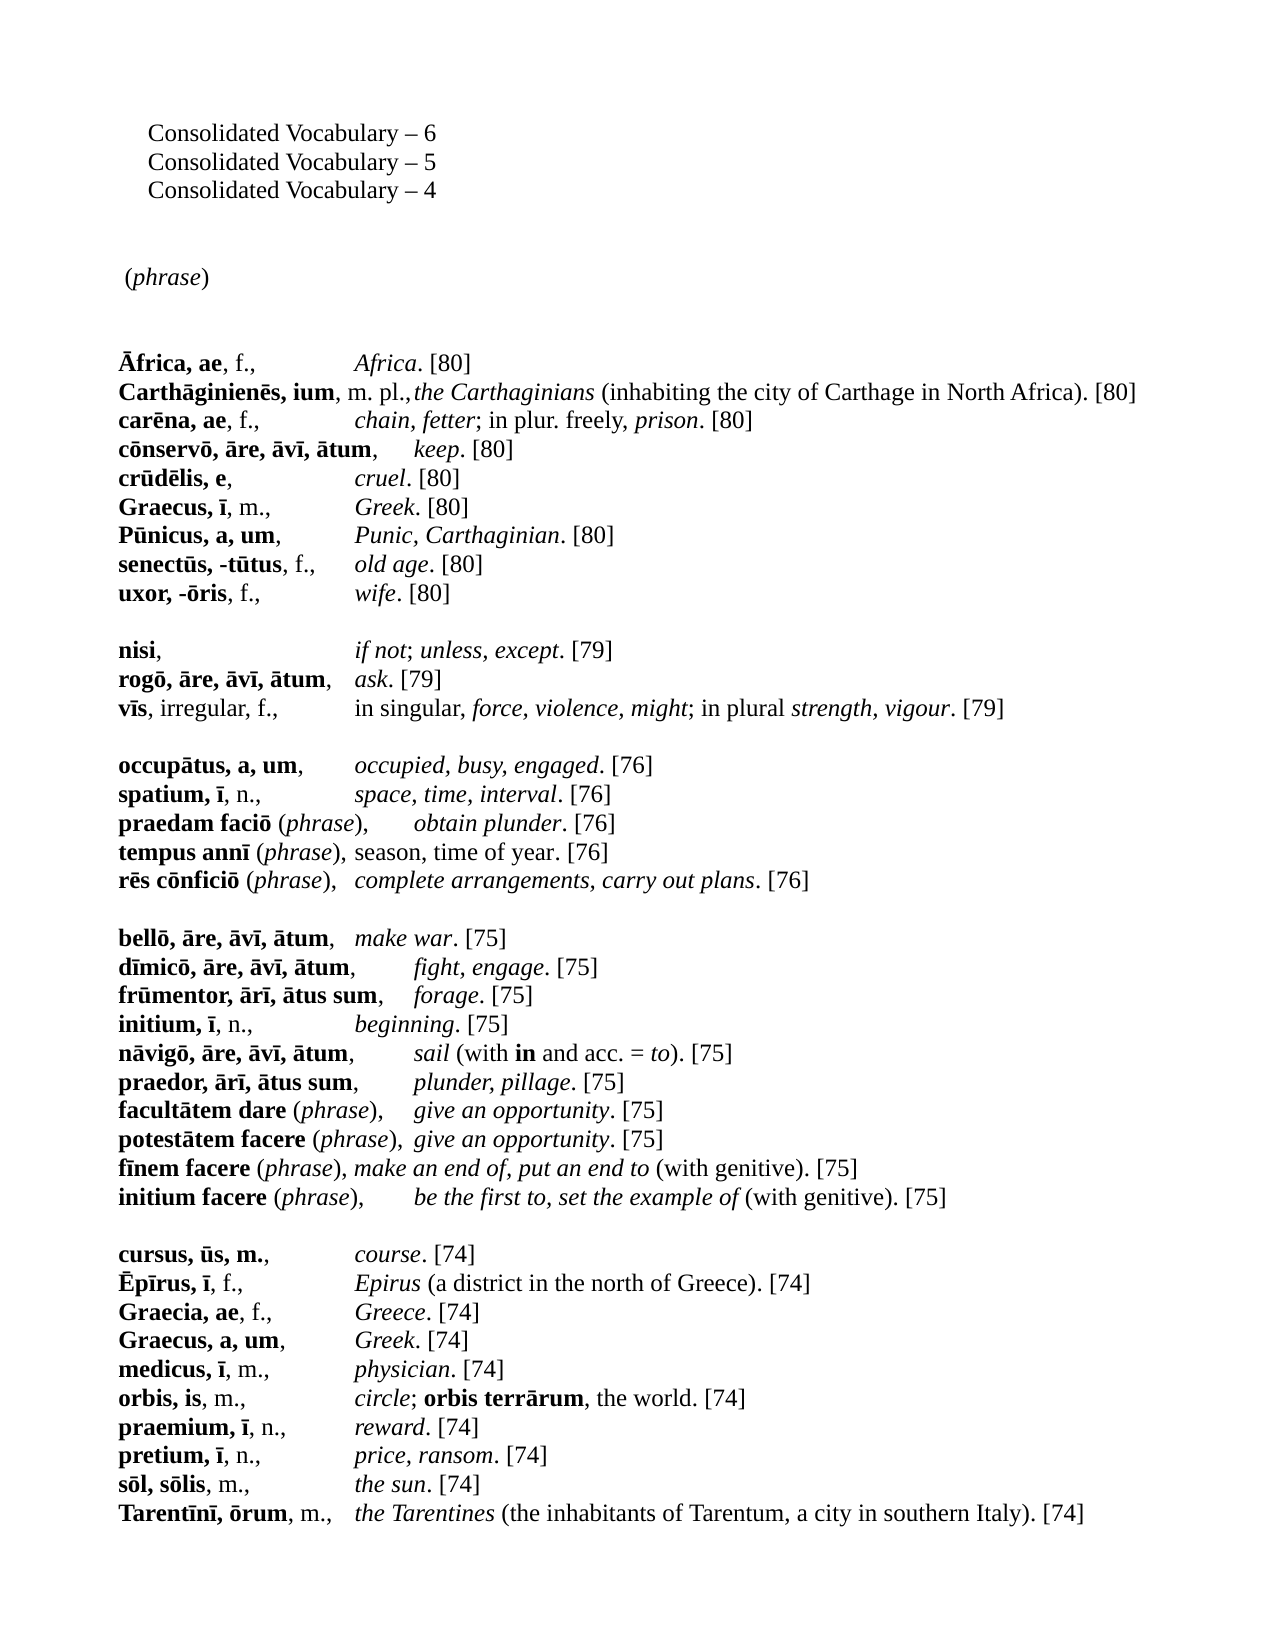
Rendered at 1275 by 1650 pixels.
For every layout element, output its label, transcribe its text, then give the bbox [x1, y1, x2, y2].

text pretium, ī, n., price, ransom. [74] [118, 1441, 1157, 1469]
text Graecus, ī, m., Greek. [80] [118, 492, 1157, 521]
text cōnservō, āre, āvī, ātum, keep. [80] [118, 434, 1157, 463]
text crūdēlis, e, cruel. [80] [118, 463, 1157, 492]
text spatium, ī, n., space, time, interval. [76] [118, 779, 1157, 808]
text Pūnicus, a, um, Punic, Carthaginian. [80] [118, 521, 1157, 549]
text Graecus, a, um, Greek. [74] [118, 1326, 1157, 1354]
text cursus, ūs, m., course. [74] [118, 1239, 1157, 1268]
text rogō, āre, āvī, ātum, ask. [79] [118, 664, 1157, 693]
text Ēpīrus, ī, f., Epirus (a district in the north of Greece). [74] [118, 1268, 1157, 1297]
text orbis, is, m., circle; orbis terrārum, the world. [74] [118, 1383, 1157, 1412]
text vīs, irregular, f., in singular, force, violence, might; in plural strength, vigour. [79] [118, 693, 1157, 722]
text Consolidated Vocabulary – 6 [118, 118, 1157, 147]
text nisi, if not; unless, except. [79] [118, 636, 1157, 664]
text occupātus, a, um, occupied, busy, engaged. [76] [118, 751, 1157, 779]
text potestātem facere (phrase), give an opportunity. [75] [118, 1124, 1157, 1153]
text initium facere (phrase), be the first to, set the example of (with genitive). [75] [118, 1182, 1157, 1211]
text Carthāginienēs, ium, m. pl., the Carthaginians (inhabiting the city of Carthage in North Africa). [80] [118, 377, 1157, 406]
text (phrase) [118, 262, 1157, 291]
text facultātem dare (phrase), give an opportunity. [75] [118, 1096, 1157, 1124]
text nāvigō, āre, āvī, ātum, sail (with in and acc. = to). [75] [118, 1038, 1157, 1067]
text praedam faciō (phrase), obtain plunder. [76] [118, 808, 1157, 837]
text Consolidated Vocabulary – 4 [118, 176, 1157, 204]
text sōl, sōlis, m., the sun. [74] [118, 1469, 1157, 1498]
text senectūs, -tūtus, f., old age. [80] [118, 549, 1157, 578]
text medicus, ī, m., physician. [74] [118, 1354, 1157, 1383]
text initium, ī, n., beginning. [75] [118, 1009, 1157, 1038]
text tempus annī (phrase), season, time of year. [76] [118, 837, 1157, 866]
text dīmicō, āre, āvī, ātum, fight, engage. [75] [118, 952, 1157, 981]
text rēs cōnficiō (phrase), complete arrangements, carry out plans. [76] [118, 866, 1157, 894]
text Āfrica, ae, f., Africa. [80] [118, 348, 1157, 377]
text carēna, ae, f., chain, fetter; in plur. freely, prison. [80] [118, 406, 1157, 434]
text Tarentīnī, ōrum, m., the Tarentines (the inhabitants of Tarentum, a city in southern Italy). [74] [118, 1498, 1157, 1527]
text bellō, āre, āvī, ātum, make war. [75] [118, 923, 1157, 952]
text fīnem facere (phrase), make an end of, put an end to (with genitive). [75] [118, 1153, 1157, 1182]
text uxor, -ōris, f., wife. [80] [118, 578, 1157, 607]
text praemium, ī, n., reward. [74] [118, 1412, 1157, 1441]
text praedor, ārī, ātus sum, plunder, pillage. [75] [118, 1067, 1157, 1096]
text Consolidated Vocabulary – 5 [118, 147, 1157, 176]
text Graecia, ae, f., Greece. [74] [118, 1297, 1157, 1326]
text frūmentor, ārī, ātus sum, forage. [75] [118, 981, 1157, 1009]
